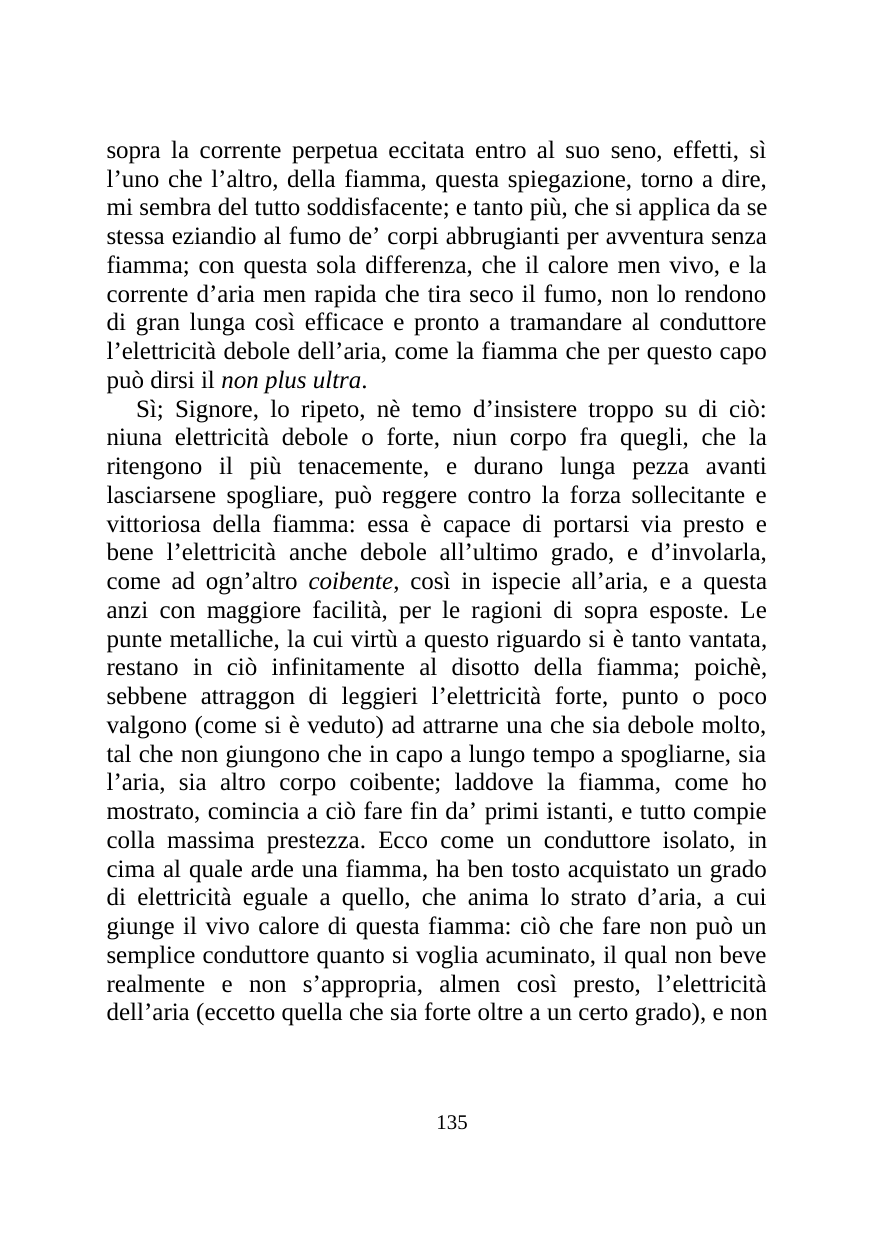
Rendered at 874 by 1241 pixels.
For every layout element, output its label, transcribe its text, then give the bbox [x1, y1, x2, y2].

text Sì; Signore, lo ripeto, nè temo d’insistere troppo su di ciò: niuna elettricità debole o forte, niun corpo fra quegli, che la ritengono il più tenacemente, e durano lunga pezza avanti lasciarsene spogliare, può reggere contro la forza sollecitante e vittoriosa della fiamma: essa è capace di portarsi via presto e bene l’elettricità anche debole all’ultimo grado, e d’involarla, come ad ogn’altro coibente, così in ispecie all’aria, e a questa anzi con maggiore facilità, per le ragioni di sopra esposte. Le punte metalliche, la cui virtù a questo riguardo si è tanto vantata, restano in ciò infinitamente al disotto della fiamma; poichè, sebbene attraggon di leggieri l’elettricità forte, punto o poco valgono (come si è veduto) ad attrarne una che sia debole molto, tal che non giungono che in capo a lungo tempo a spogliarne, sia l’aria, sia altro corpo coibente; laddove la fiamma, come ho mostrato, comincia a ciò fare fin da’ primi istanti, e tutto compie colla massima prestezza. Ecco come un conduttore isolato, in cima al quale arde una fiamma, ha ben tosto acquistato un grado di elettricità eguale a quello, che anima lo strato d’aria, a cui giunge il vivo calore di questa fiamma: ciò che fare non può un semplice conduttore quanto si voglia acuminato, il qual non beve realmente e non s’appropria, almen così presto, l’elettricità dell’aria (eccetto quella che sia forte oltre a un certo grado), e non [106, 394, 768, 1026]
text sopra la corrente perpetua eccitata entro al suo seno, effetti, sì l’uno che l’altro, della fiamma, questa spiegazione, torno a dire, mi sembra del tutto soddisfacente; e tanto più, che si applica da se stessa eziandio al fumo de’ corpi abbrugianti per avventura senza fiamma; con questa sola differenza, che il calore men vivo, e la corrente d’aria men rapida che tira seco il fumo, non lo rendono di gran lunga così efficace e pronto a tramandare al conduttore l’elettricità debole dell’aria, come la fiamma che per questo capo può dirsi il non plus ultra. [106, 135, 768, 394]
